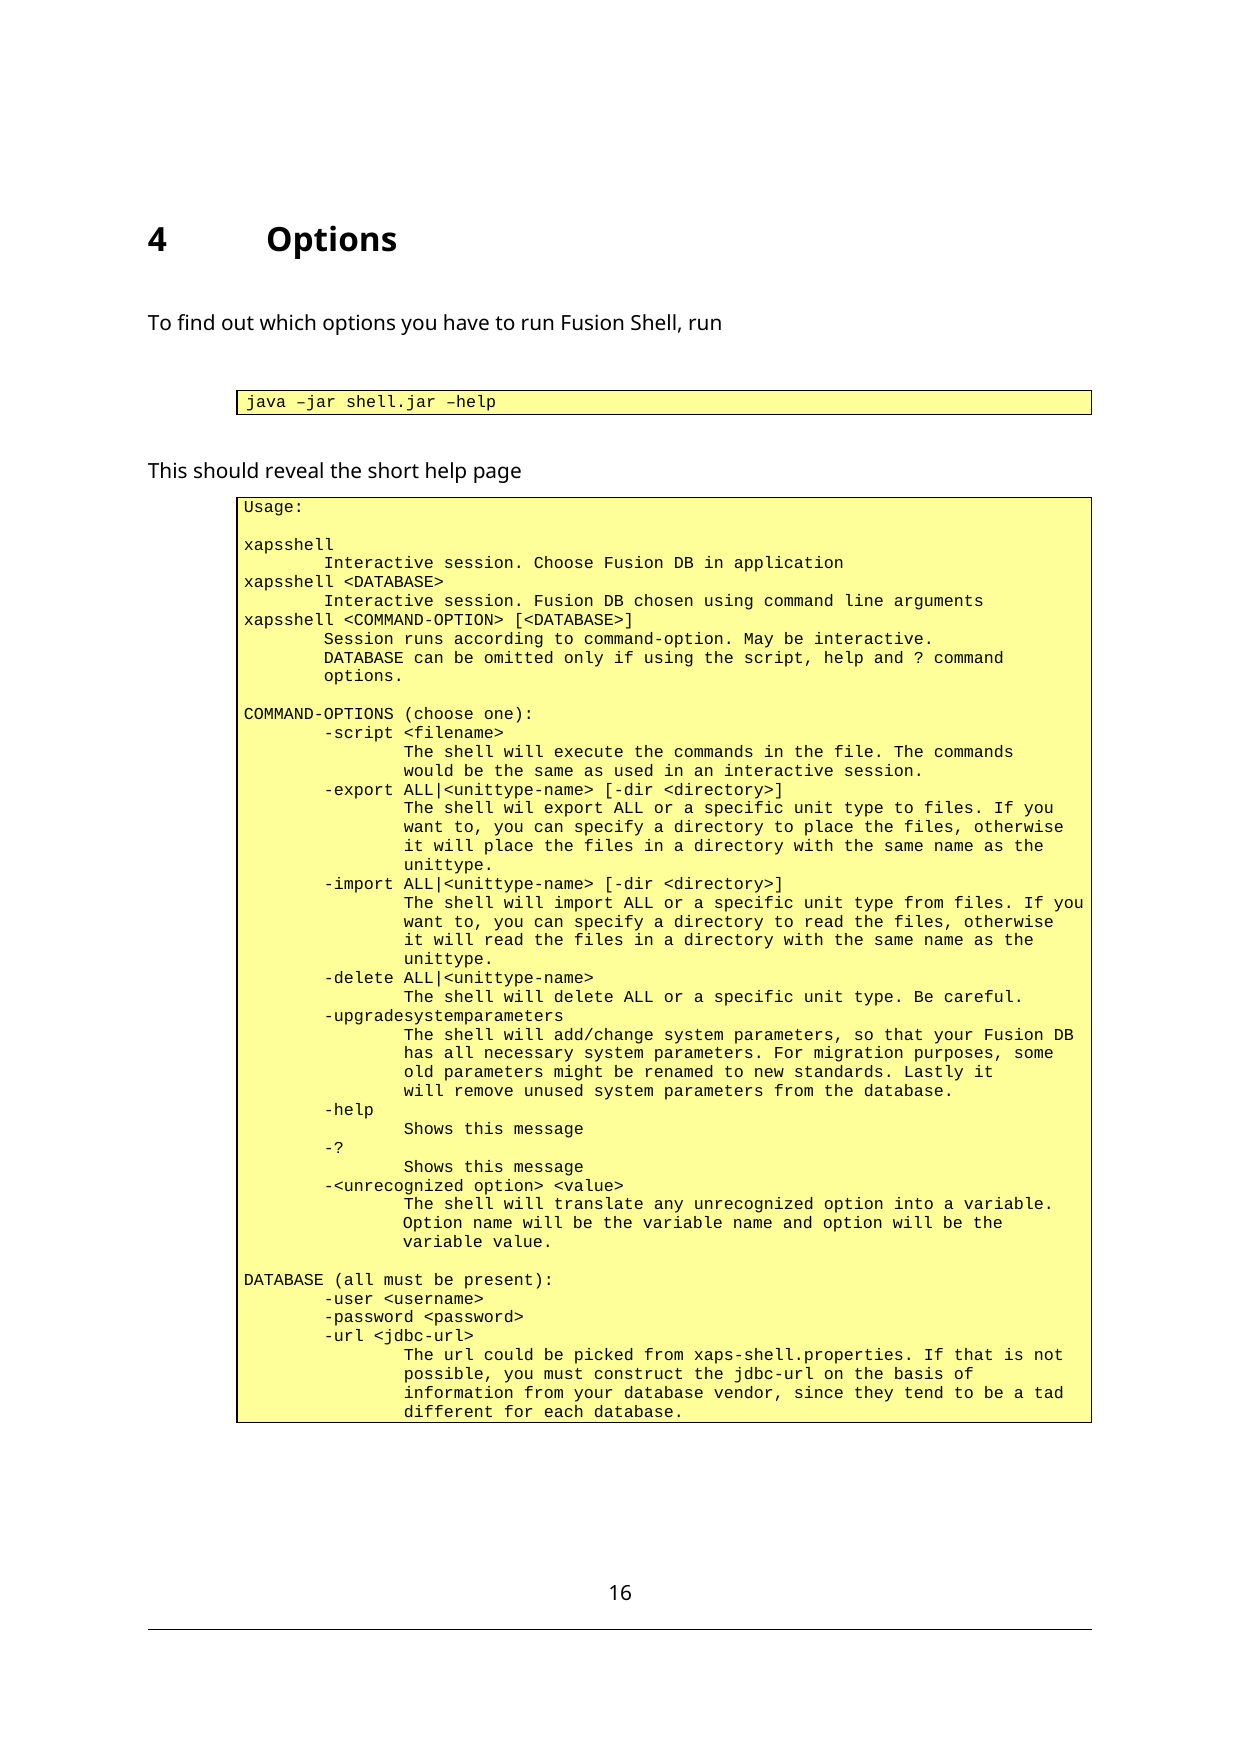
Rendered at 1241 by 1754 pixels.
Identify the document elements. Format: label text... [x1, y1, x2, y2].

text DATABASE (all must be present): [238, 1270, 1091, 1289]
text The url could be picked from xaps-shell.properties. If that is not [238, 1346, 1091, 1364]
text COMMAND-OPTIONS (choose one): [238, 705, 1091, 723]
text -upgradesystemparameters [238, 1006, 1091, 1025]
text The shell will execute the commands in the file. The commands [238, 742, 1091, 761]
text To find out which options you have to run Fusion Shell, run [148, 308, 1092, 337]
text This should reveal the short help page [148, 456, 1092, 485]
text -url <jdbc-url> [238, 1327, 1091, 1346]
text -<unrecognized option> <value> [238, 1176, 1091, 1195]
text it will read the files in a directory with the same name as the [238, 931, 1091, 950]
text -delete ALL|<unittype-name> [238, 969, 1091, 987]
text xapsshell [238, 535, 1091, 554]
subtitle Options [148, 216, 1092, 261]
text -user <username> [238, 1289, 1091, 1308]
text -import ALL|<unittype-name> [-dir <directory>] [238, 874, 1091, 893]
text -script <filename> [238, 723, 1091, 742]
text -password <password> [238, 1308, 1091, 1327]
text has all necessary system parameters. For migration purposes, some [238, 1044, 1091, 1063]
text xapsshell <COMMAND-OPTION> [<DATABASE>] [238, 610, 1091, 629]
text different for each database. [238, 1402, 1091, 1422]
text The shell wil export ALL or a specific unit type to files. If you [238, 799, 1091, 818]
text unittype. [238, 856, 1091, 874]
text would be the same as used in an interactive session. [238, 761, 1091, 780]
text xapsshell <DATABASE> [238, 573, 1091, 592]
text old parameters might be renamed to new standards. Lastly it [238, 1063, 1091, 1082]
text unittype. [238, 950, 1091, 969]
text java –jar shell.jar –help [238, 391, 1091, 414]
text The shell will delete ALL or a specific unit type. Be careful. [238, 987, 1091, 1006]
text information from your database vendor, since they tend to be a tad [238, 1383, 1091, 1402]
text -export ALL|<unittype-name> [-dir <directory>] [238, 780, 1091, 799]
text The shell will translate any unrecognized option into a variable. [238, 1195, 1091, 1214]
text it will place the files in a directory with the same name as the [238, 837, 1091, 856]
text DATABASE can be omitted only if using the script, help and ? command [238, 648, 1091, 667]
text The shell will add/change system parameters, so that your Fusion DB [238, 1025, 1091, 1044]
text Shows this message [238, 1157, 1091, 1176]
text Usage: [238, 498, 1091, 516]
text want to, you can specify a directory to read the files, otherwise [238, 912, 1091, 931]
text Session runs according to command-option. May be interactive. [238, 629, 1091, 648]
text variable value. [238, 1233, 1091, 1251]
text will remove unused system parameters from the database. [238, 1082, 1091, 1101]
text -? [238, 1138, 1091, 1157]
text Interactive session. Fusion DB chosen using command line arguments [238, 592, 1091, 610]
text want to, you can specify a directory to place the files, otherwise [238, 818, 1091, 837]
text The shell will import ALL or a specific unit type from files. If you [238, 893, 1091, 912]
text Shows this message [238, 1119, 1091, 1138]
text -help [238, 1101, 1091, 1119]
text Option name will be the variable name and option will be the [238, 1214, 1091, 1233]
text possible, you must construct the jdbc-url on the basis of [238, 1364, 1091, 1383]
text Interactive session. Choose Fusion DB in application [238, 554, 1091, 573]
text options. [238, 667, 1091, 686]
